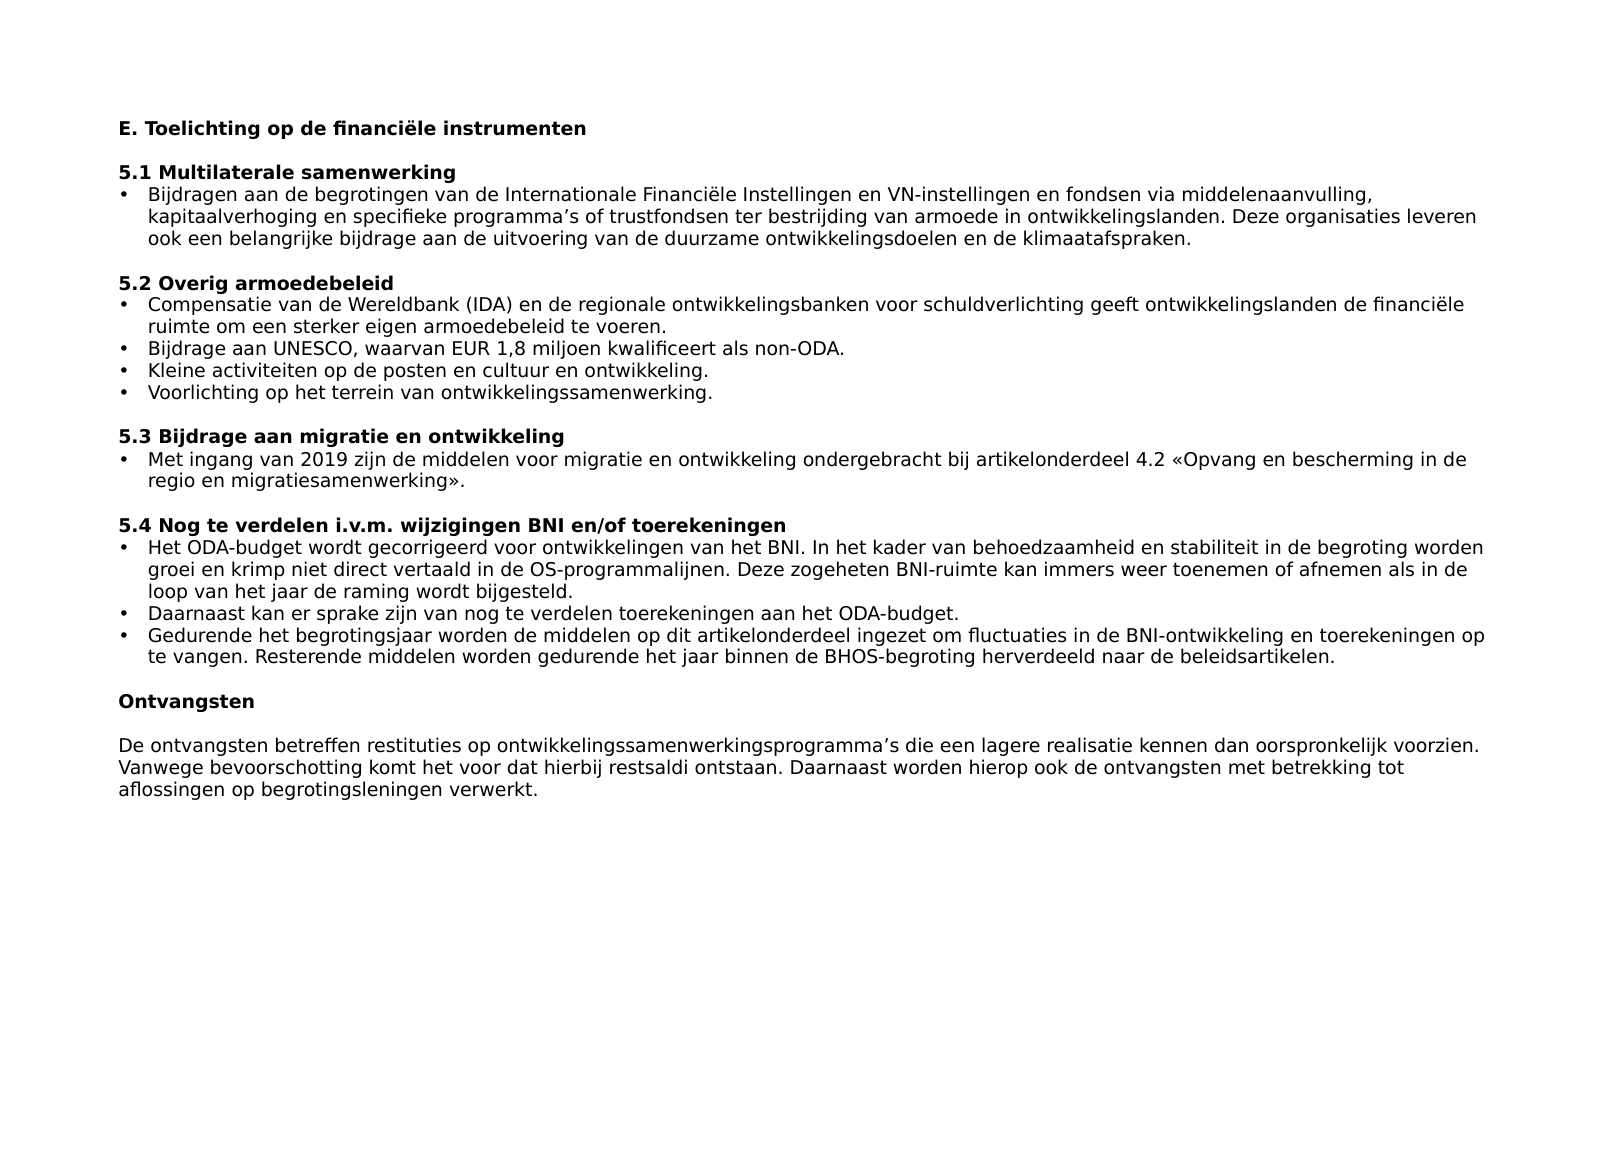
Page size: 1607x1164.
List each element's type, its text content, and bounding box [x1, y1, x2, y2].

subtitle 5.1 Multilaterale samenwerking [118, 162, 1488, 184]
subtitle E. Toelichting op de financiële instrumenten [118, 118, 1488, 140]
text • Gedurende het begrotingsjaar worden de middelen op dit artikelonderdeel ingezet om fluctuaties in de BNI-ontwikkeling en toerekeningen op te vangen. Resterende middelen worden gedurende het jaar binnen de BHOS-begroting herverdeeld naar de beleidsartikelen. [118, 624, 1488, 668]
text • Compensatie van de Wereldbank (IDA) en de regionale ontwikkelingsbanken voor schuldverlichting geeft ontwikkelingslanden de financiële ruimte om een sterker eigen armoedebeleid te voeren. [118, 294, 1488, 338]
text • Het ODA-budget wordt gecorrigeerd voor ontwikkelingen van het BNI. In het kader van behoedzaamheid en stabiliteit in de begroting worden groei en krimp niet direct vertaald in de OS-programmalijnen. Deze zogeheten BNI-ruimte kan immers weer toenemen of afnemen als in de loop van het jaar de raming wordt bijgesteld. [118, 537, 1488, 602]
text De ontvangsten betreffen restituties op ontwikkelingssamenwerkingsprogramma’s die een lagere realisatie kennen dan oorspronkelijk voorzien. Vanwege bevoorschotting komt het voor dat hierbij restsaldi ontstaan. Daarnaast worden hierop ook de ontvangsten met betrekking tot aflossingen op begrotingsleningen verwerkt. [118, 735, 1488, 801]
subtitle Ontvangsten [118, 691, 1488, 713]
text • Kleine activiteiten op de posten en cultuur en ontwikkeling. [118, 360, 1488, 382]
text • Bijdrage aan UNESCO, waarvan EUR 1,8 miljoen kwalificeert als non-ODA. [118, 338, 1488, 360]
text • Bijdragen aan de begrotingen van de Internationale Financiële Instellingen en VN-instellingen en fondsen via middelenaanvulling, kapitaalverhoging en specifieke programma’s of trustfondsen ter bestrijding van armoede in ontwikkelingslanden. Deze organisaties leveren ook een belangrijke bijdrage aan de uitvoering van de duurzame ontwikkelingsdoelen en de klimaatafspraken. [118, 184, 1488, 250]
subtitle 5.2 Overig armoedebeleid [118, 272, 1488, 294]
text • Voorlichting op het terrein van ontwikkelingssamenwerking. [118, 382, 1488, 404]
text • Met ingang van 2019 zijn de middelen voor migratie en ontwikkeling ondergebracht bij artikelonderdeel 4.2 «Opvang en bescherming in de regio en migratiesamenwerking». [118, 448, 1488, 492]
subtitle 5.4 Nog te verdelen i.v.m. wijzigingen BNI en/of toerekeningen [118, 514, 1488, 537]
text • Daarnaast kan er sprake zijn van nog te verdelen toerekeningen aan het ODA-budget. [118, 602, 1488, 624]
subtitle 5.3 Bijdrage aan migratie en ontwikkeling [118, 426, 1488, 448]
